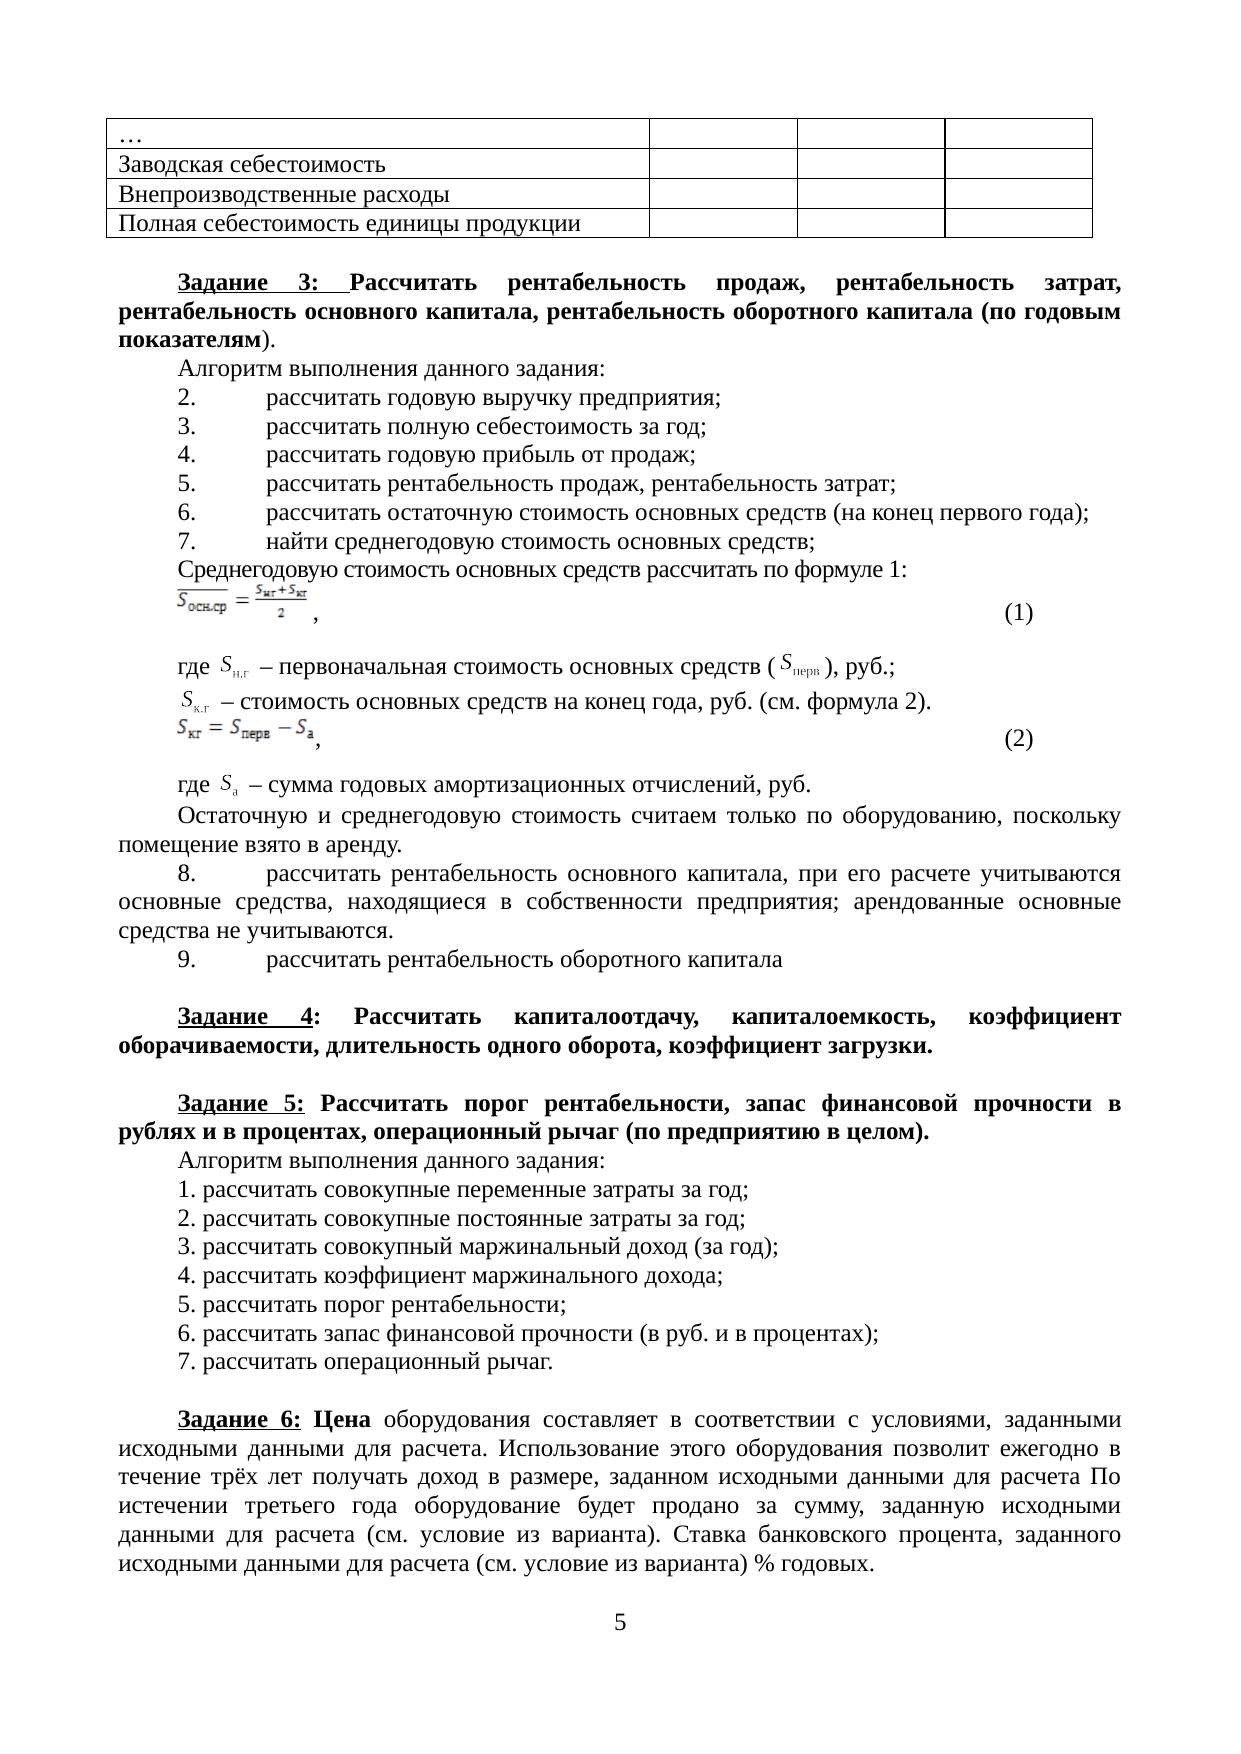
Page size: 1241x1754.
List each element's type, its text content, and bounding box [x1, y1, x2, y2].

text 5. рассчитать порог рентабельности; [118, 1289, 1122, 1318]
text Задание 4: Рассчитать капиталоотдачу, капиталоемкость, коэффициент оборачиваемости, длительность одного оборота, коэффициент загрузки. [118, 1001, 1122, 1059]
table_cell [798, 179, 944, 207]
text Алгоритм выполнения данного задания: [118, 353, 1122, 382]
text Остаточную и среднегодовую стоимость считаем только по оборудованию, поскольку помещение взято в аренду. [118, 800, 1122, 858]
table_cell [650, 149, 797, 178]
table_cell [650, 209, 797, 237]
text где – сумма годовых амортизационных отчислений, руб. [118, 767, 1122, 800]
text Задание 6: Цена оборудования составляет в соответствии с условиями, заданными исходными данными для расчета. Использование этого оборудования позволит ежегодно в течение трёх лет получать доход в размере, заданном исходными данными для расчета По истечении третьего года оборудование будет продано за сумму, заданную исходными данными для расчета (см. условие из варианта). Ставка банковского процента, заданного исходными данными для расчета (см. условие из варианта) % годовых. [118, 1404, 1122, 1576]
table_cell [946, 149, 1092, 178]
table_cell Внепроизводственные расходы [107, 179, 649, 207]
text 4. рассчитать коэффициент маржинального дохода; [118, 1260, 1122, 1289]
text 2. рассчитать совокупные постоянные затраты за год; [118, 1203, 1122, 1231]
text где – первоначальная стоимость основных средств (), руб.; [118, 646, 1122, 684]
text 6. рассчитать запас финансовой прочности (в руб. и в процентах); [118, 1318, 1122, 1346]
list рассчитать рентабельность основного капитала, при его расчете учитываются основные средства, находящиеся в собственности предприятия; арендованные основные средства не учитываются. [118, 858, 1122, 944]
list рассчитать рентабельность продаж, рентабельность затрат; [118, 468, 1122, 497]
text Алгоритм выполнения данного задания: [118, 1145, 1122, 1174]
table_cell [946, 209, 1092, 237]
text , (2) [118, 717, 1122, 767]
table_cell [798, 209, 944, 237]
table_cell [650, 179, 797, 207]
table_cell Заводская себестоимость [107, 149, 649, 178]
text Задание 3: Рассчитать рентабельность продаж, рентабельность затрат, рентабельность основного капитала, рентабельность оборотного капитала (по годовым показателям). [118, 267, 1122, 353]
table_cell [946, 179, 1092, 207]
list рассчитать годовую прибыль от продаж; [118, 439, 1122, 468]
picture [177, 583, 307, 621]
picture [177, 716, 315, 747]
table_cell … [107, 119, 649, 148]
list рассчитать полную себестоимость за год; [118, 411, 1122, 439]
list рассчитать остаточную стоимость основных средств (на конец первого года); [118, 497, 1122, 526]
text 7. рассчитать операционный рычаг. [118, 1346, 1122, 1375]
text 3. рассчитать совокупный маржинальный доход (за год); [118, 1231, 1122, 1260]
table_cell Полная себестоимость единицы продукции [107, 209, 649, 237]
table_cell [798, 119, 944, 148]
text , (1) [118, 583, 1122, 646]
text Задание 5: Рассчитать порог рентабельности, запас финансовой прочности в рублях и в процентах, операционный рычаг (по предприятию в целом). [118, 1088, 1122, 1145]
text 1. рассчитать совокупные переменные затраты за год; [118, 1174, 1122, 1203]
table_cell [798, 149, 944, 178]
table_cell [946, 119, 1092, 148]
list рассчитать годовую выручку предприятия; [118, 382, 1122, 411]
list найти среднегодовую стоимость основных средств; [118, 526, 1122, 554]
list рассчитать рентабельность оборотного капитала [118, 944, 1122, 973]
text – стоимость основных средств на конец года, руб. (см. формула 2). [118, 684, 1122, 717]
text Среднегодовую стоимость основных средств рассчитать по формуле 1: [118, 554, 1122, 583]
table_cell [650, 119, 797, 148]
